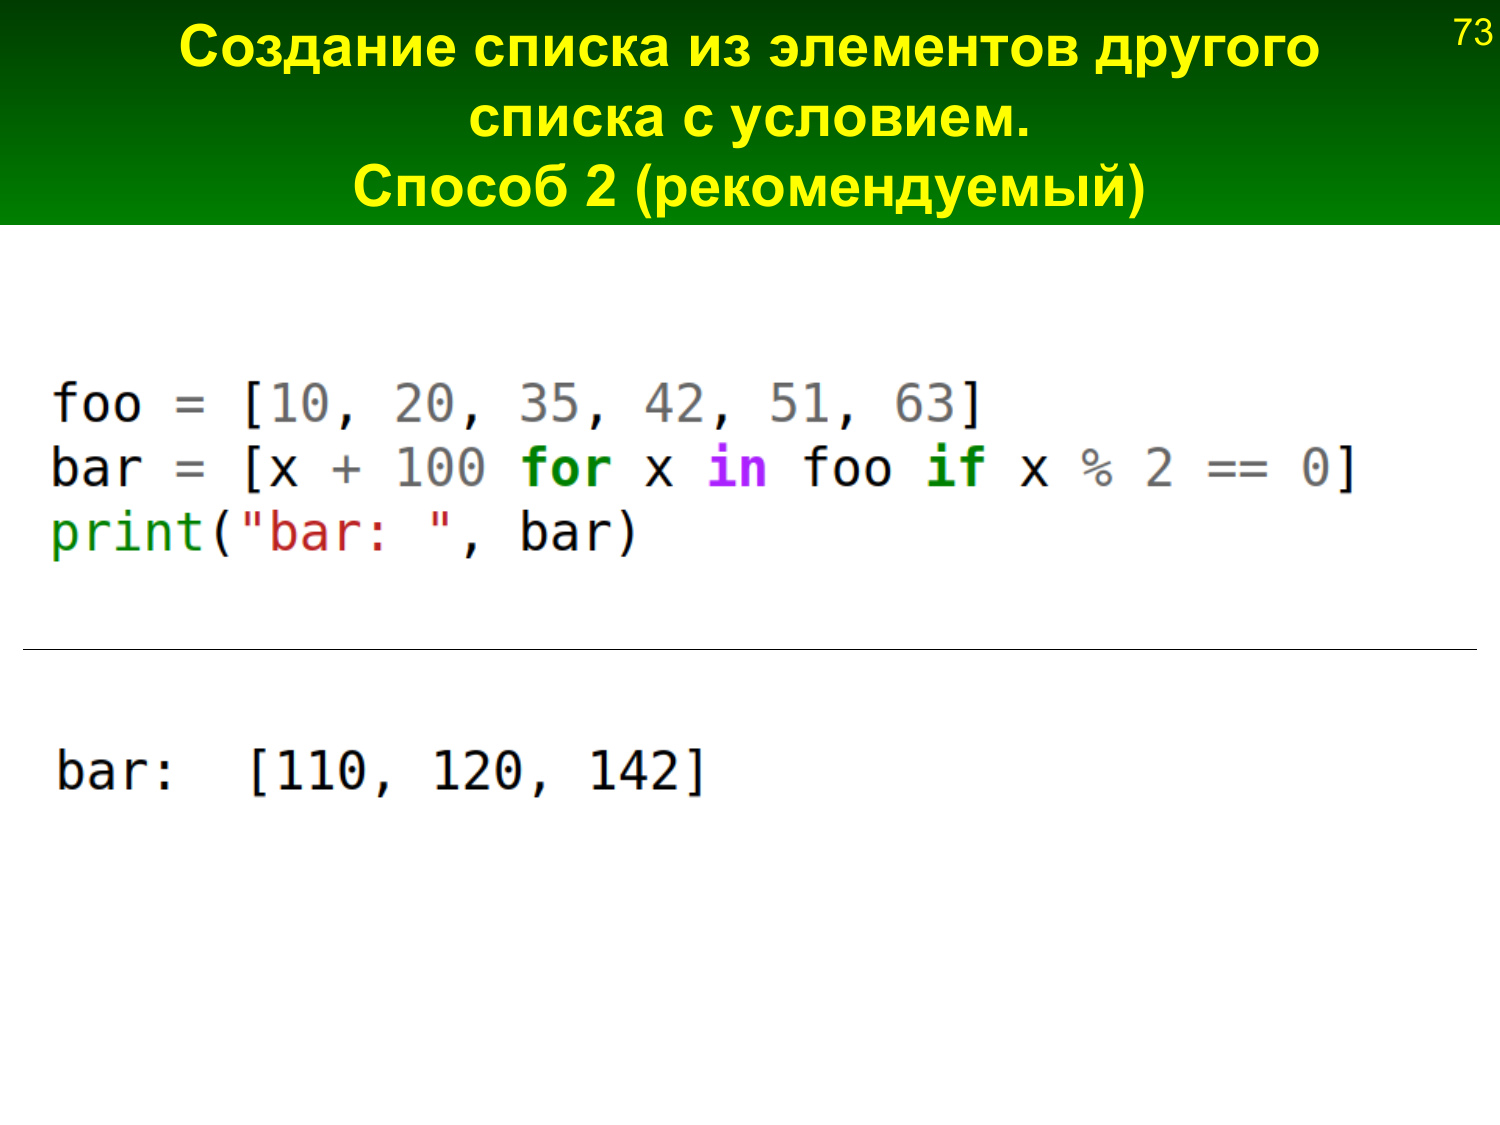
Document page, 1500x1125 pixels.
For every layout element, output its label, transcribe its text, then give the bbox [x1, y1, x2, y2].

picture [36, 733, 721, 815]
picture [35, 361, 1372, 579]
title Создание списка из элементов другого списка с условием. Способ 2 (рекомендуемый) [75, 0, 1426, 227]
